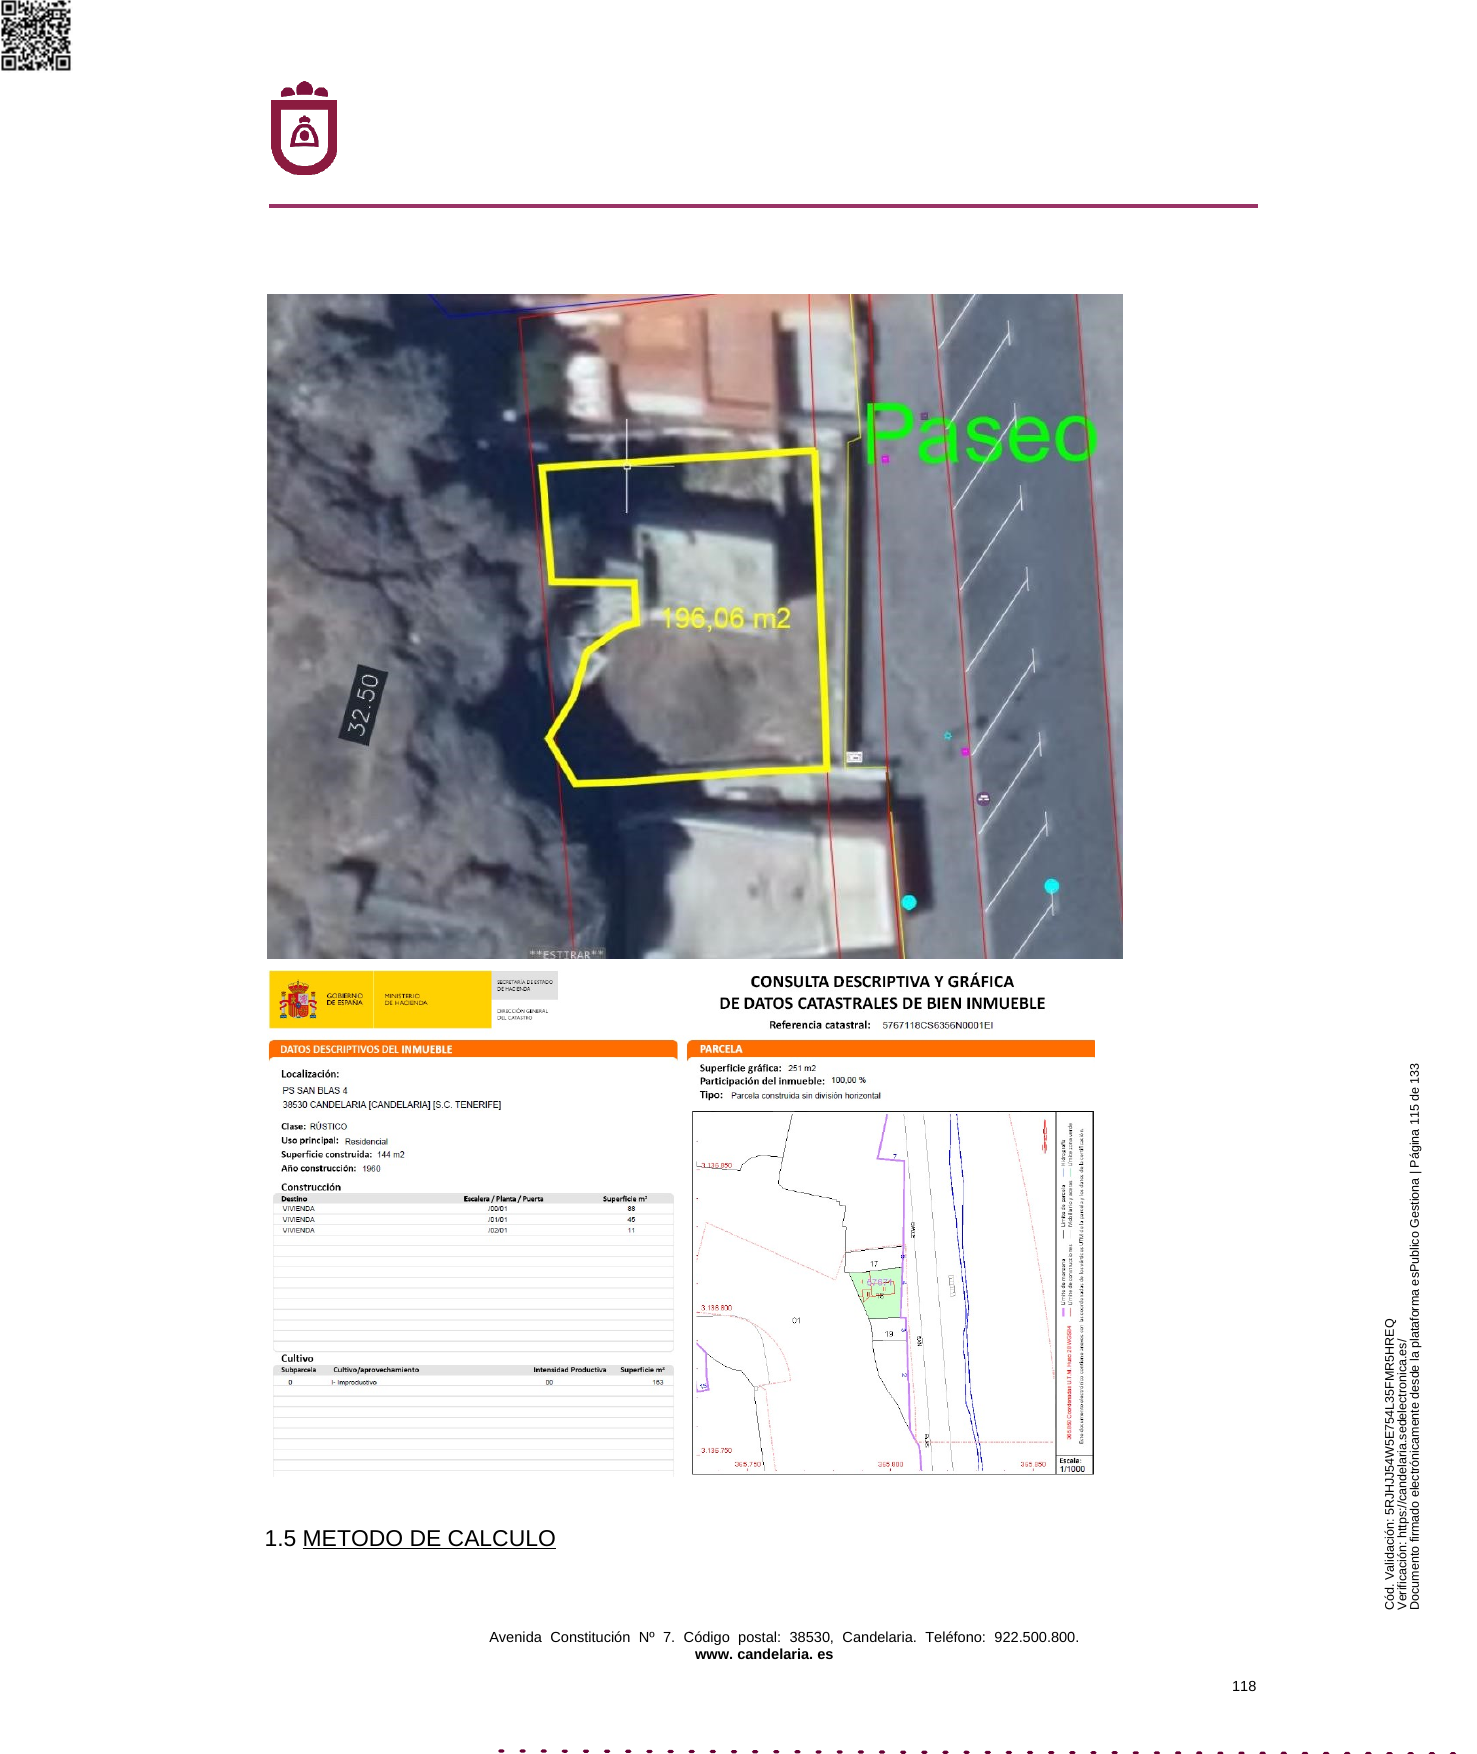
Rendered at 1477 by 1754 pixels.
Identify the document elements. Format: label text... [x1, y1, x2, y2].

text 1.5 METODO DE CALCULO [264, 1525, 1269, 1552]
